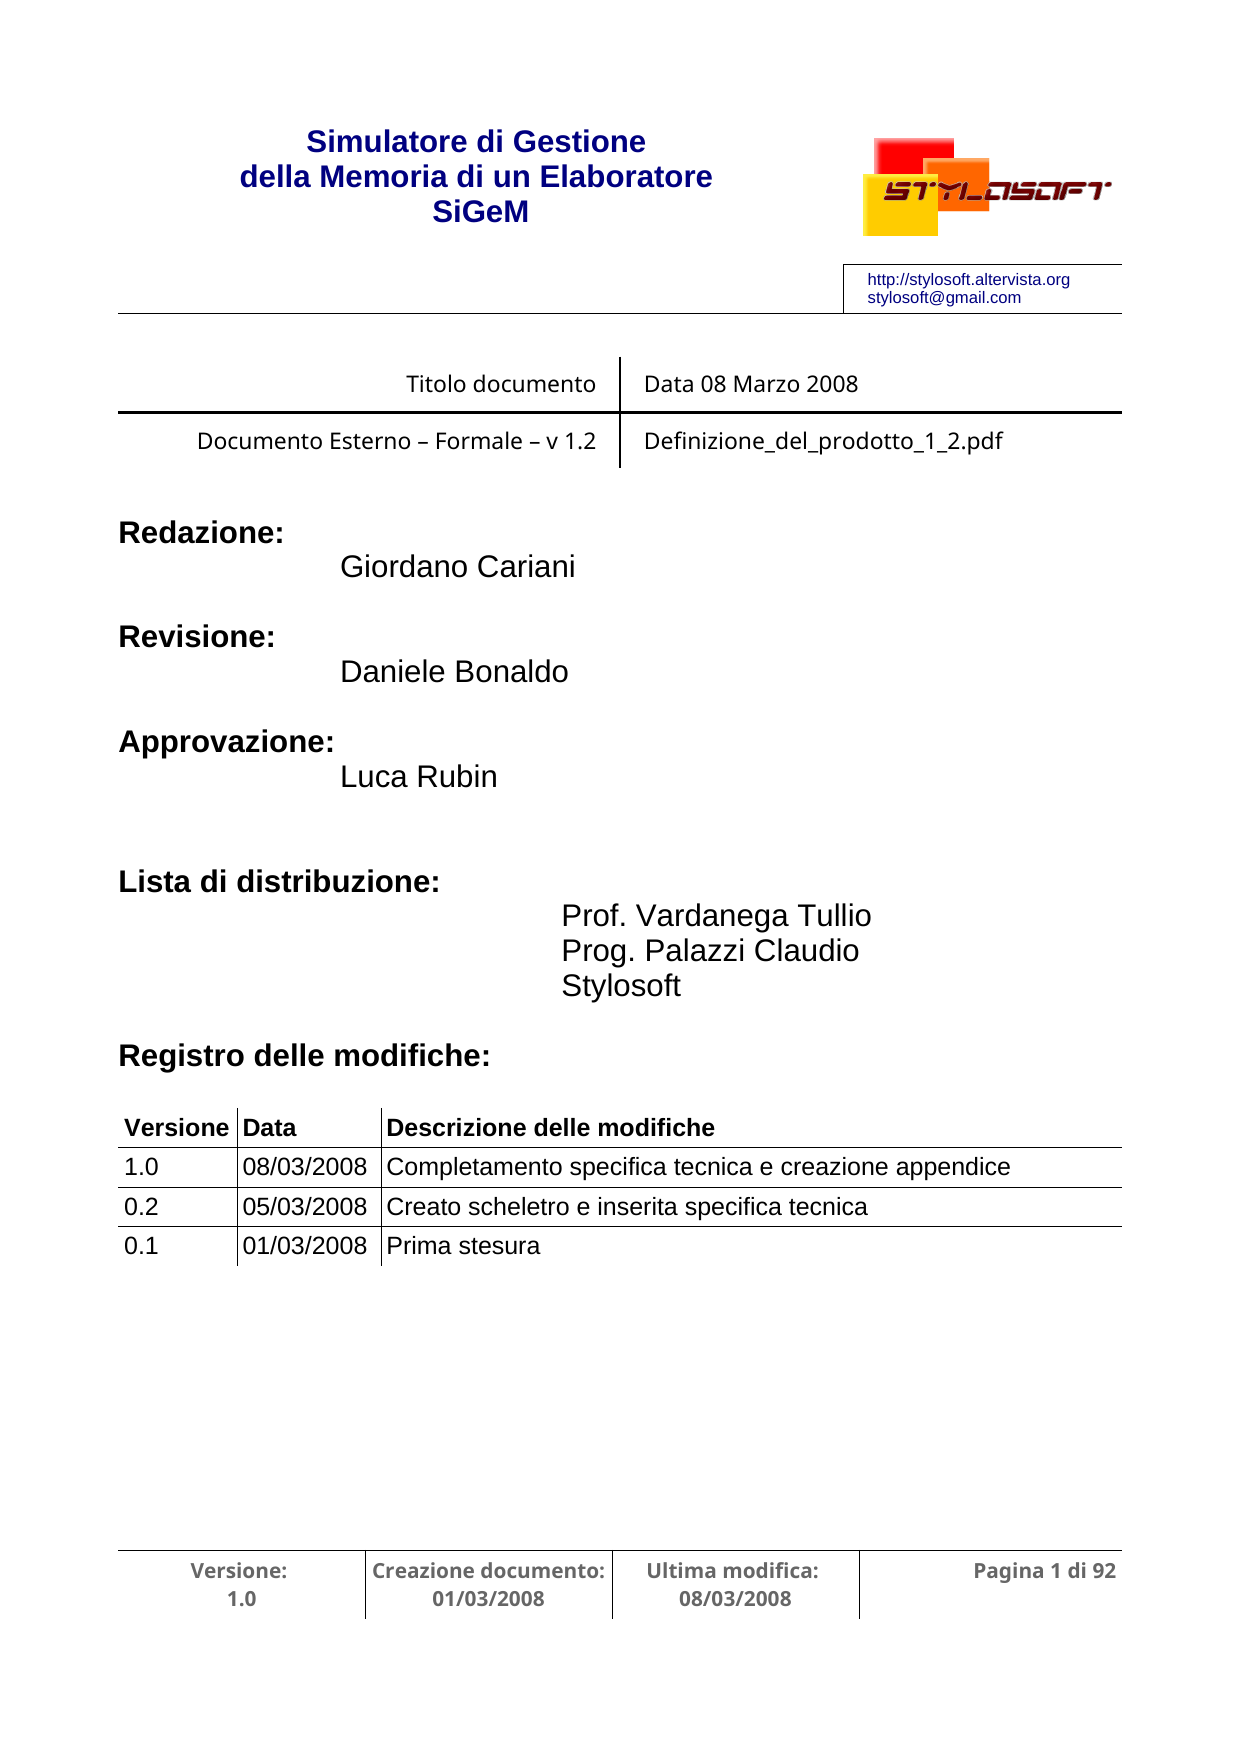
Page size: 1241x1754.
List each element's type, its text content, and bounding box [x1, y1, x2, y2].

table_cell Documento Esterno – Formale – v 1.2 [118, 414, 619, 468]
text Redazione: [118, 515, 1122, 549]
text Prog. Palazzi Claudio [118, 933, 1122, 968]
table_cell 0.2 [118, 1188, 237, 1226]
table_cell Definizione_del_prodotto_1_2.pdf [621, 414, 1122, 468]
table_cell 1.0 [118, 1148, 237, 1187]
text Luca Rubin [118, 759, 1122, 794]
text Giordano Cariani [118, 549, 1122, 584]
text Daniele Bonaldo [118, 654, 1122, 689]
text Registro delle modifiche: [118, 1038, 1122, 1073]
table_header Titolo documento [118, 357, 619, 411]
table_cell Prima stesura [382, 1227, 1122, 1266]
table_cell 0.1 [118, 1227, 237, 1266]
table_cell 08/03/2008 [238, 1148, 381, 1187]
table_header Data [238, 1108, 381, 1147]
table_cell 01/03/2008 [238, 1227, 381, 1266]
text Approvazione: [118, 724, 1122, 759]
text Stylosoft [118, 968, 1122, 1003]
table_cell Creato scheletro e inserita specifica tecnica [382, 1188, 1122, 1226]
table_header Descrizione delle modifiche [382, 1108, 1122, 1147]
table_cell 05/03/2008 [238, 1188, 381, 1226]
table_header Versione [118, 1108, 237, 1147]
picture [848, 123, 1117, 247]
table_header Data 08 Marzo 2008 [621, 357, 1122, 411]
text Prof. Vardanega Tullio [118, 898, 1122, 933]
table_cell Completamento specifica tecnica e creazione appendice [382, 1148, 1122, 1187]
text Revisione: [118, 619, 1122, 654]
text Lista di distribuzione: [118, 864, 1122, 898]
